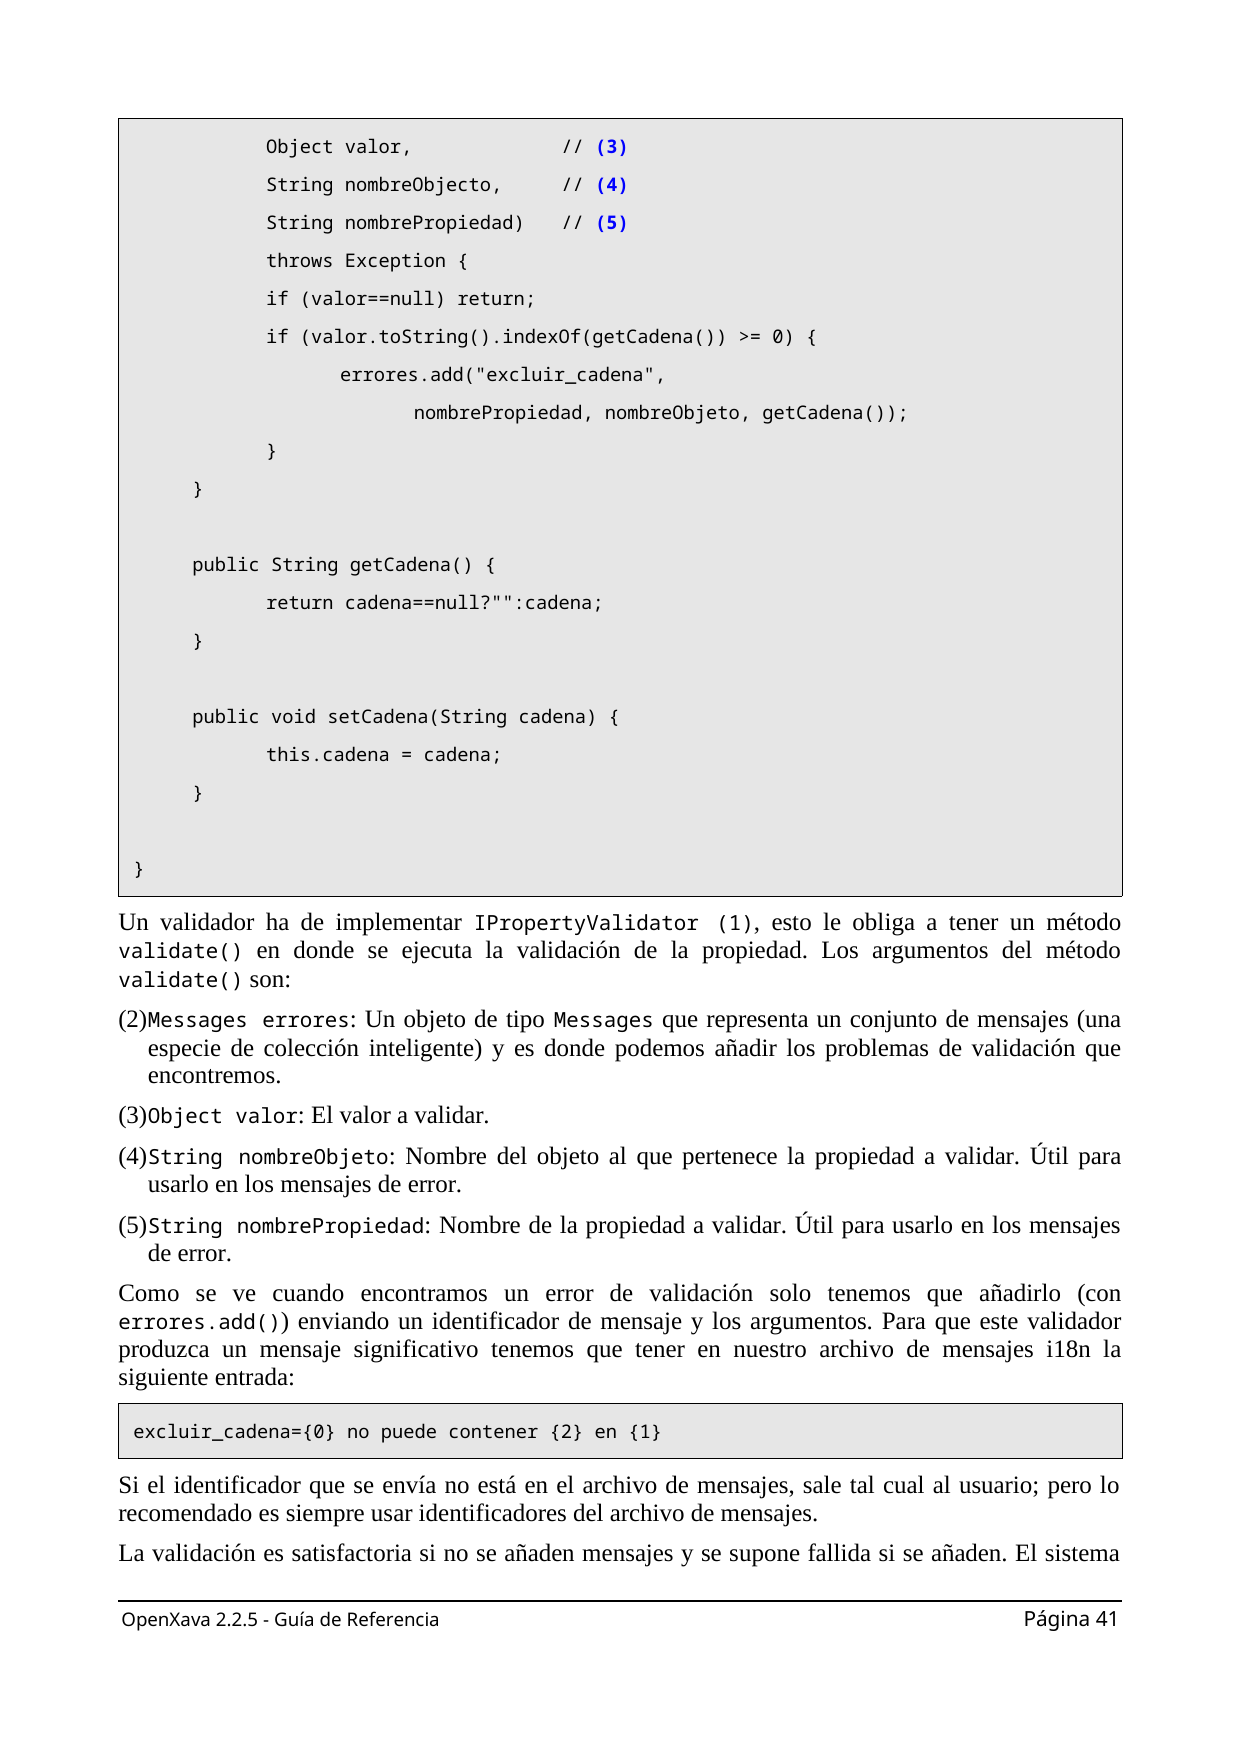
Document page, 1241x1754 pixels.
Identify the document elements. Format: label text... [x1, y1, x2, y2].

text } [119, 460, 1122, 498]
text errores.add("excluir_cadena", [119, 346, 1122, 384]
text } [119, 841, 1122, 896]
text if (valor.toString().indexOf(getCadena()) >= 0) { [119, 308, 1122, 346]
text public String getCadena() { [119, 536, 1122, 574]
text return cadena==null?"":cadena; [119, 574, 1122, 612]
text Object valor, // (3) [119, 119, 1122, 156]
text public void setCadena(String cadena) { [119, 688, 1122, 726]
text Como se ve cuando encontramos un error de validación solo tenemos que añadirlo (con errores.add()) enviando un identificador de mensaje y los argumentos. Para que este validador produzca un mensaje significativo tenemos que tener en nuestro archivo de mensajes i18n la siguiente entrada: [118, 1279, 1122, 1391]
text this.cadena = cadena; [119, 726, 1122, 764]
list String nombrePropiedad: Nombre de la propiedad a validar. Útil para usarlo en los mensajes de error. [118, 1211, 1122, 1267]
text Un validador ha de implementar IPropertyValidator (1), esto le obliga a tener un método validate() en donde se ejecuta la validación de la propiedad. Los argumentos del método validate() son: [118, 908, 1122, 993]
text nombrePropiedad, nombreObjeto, getCadena()); [119, 384, 1122, 422]
text Si el identificador que se envía no está en el archivo de mensajes, sale tal cual al usuario; pero lo recomendado es siempre usar identificadores del archivo de mensajes. [118, 1471, 1122, 1526]
text String nombreObjecto, // (4) [119, 156, 1122, 194]
text excluir_cadena={0} no puede contener {2} en {1} [119, 1404, 1122, 1458]
text if (valor==null) return; [119, 270, 1122, 308]
text La validación es satisfactoria si no se añaden mensajes y se supone fallida si se añaden. El sistema [118, 1539, 1122, 1567]
list String nombreObjeto: Nombre del objeto al que pertenece la propiedad a validar. Útil para usarlo en los mensajes de error. [118, 1142, 1122, 1198]
text } [119, 422, 1122, 460]
text } [119, 764, 1122, 802]
list Messages errores: Un objeto de tipo Messages que representa un conjunto de mensajes (una especie de colección inteligente) y es donde podemos añadir los problemas de validación que encontremos. [118, 1006, 1122, 1089]
text } [119, 612, 1122, 650]
list Object valor: El valor a validar. [118, 1102, 1122, 1130]
text throws Exception { [119, 232, 1122, 270]
text String nombrePropiedad) // (5) [119, 194, 1122, 232]
